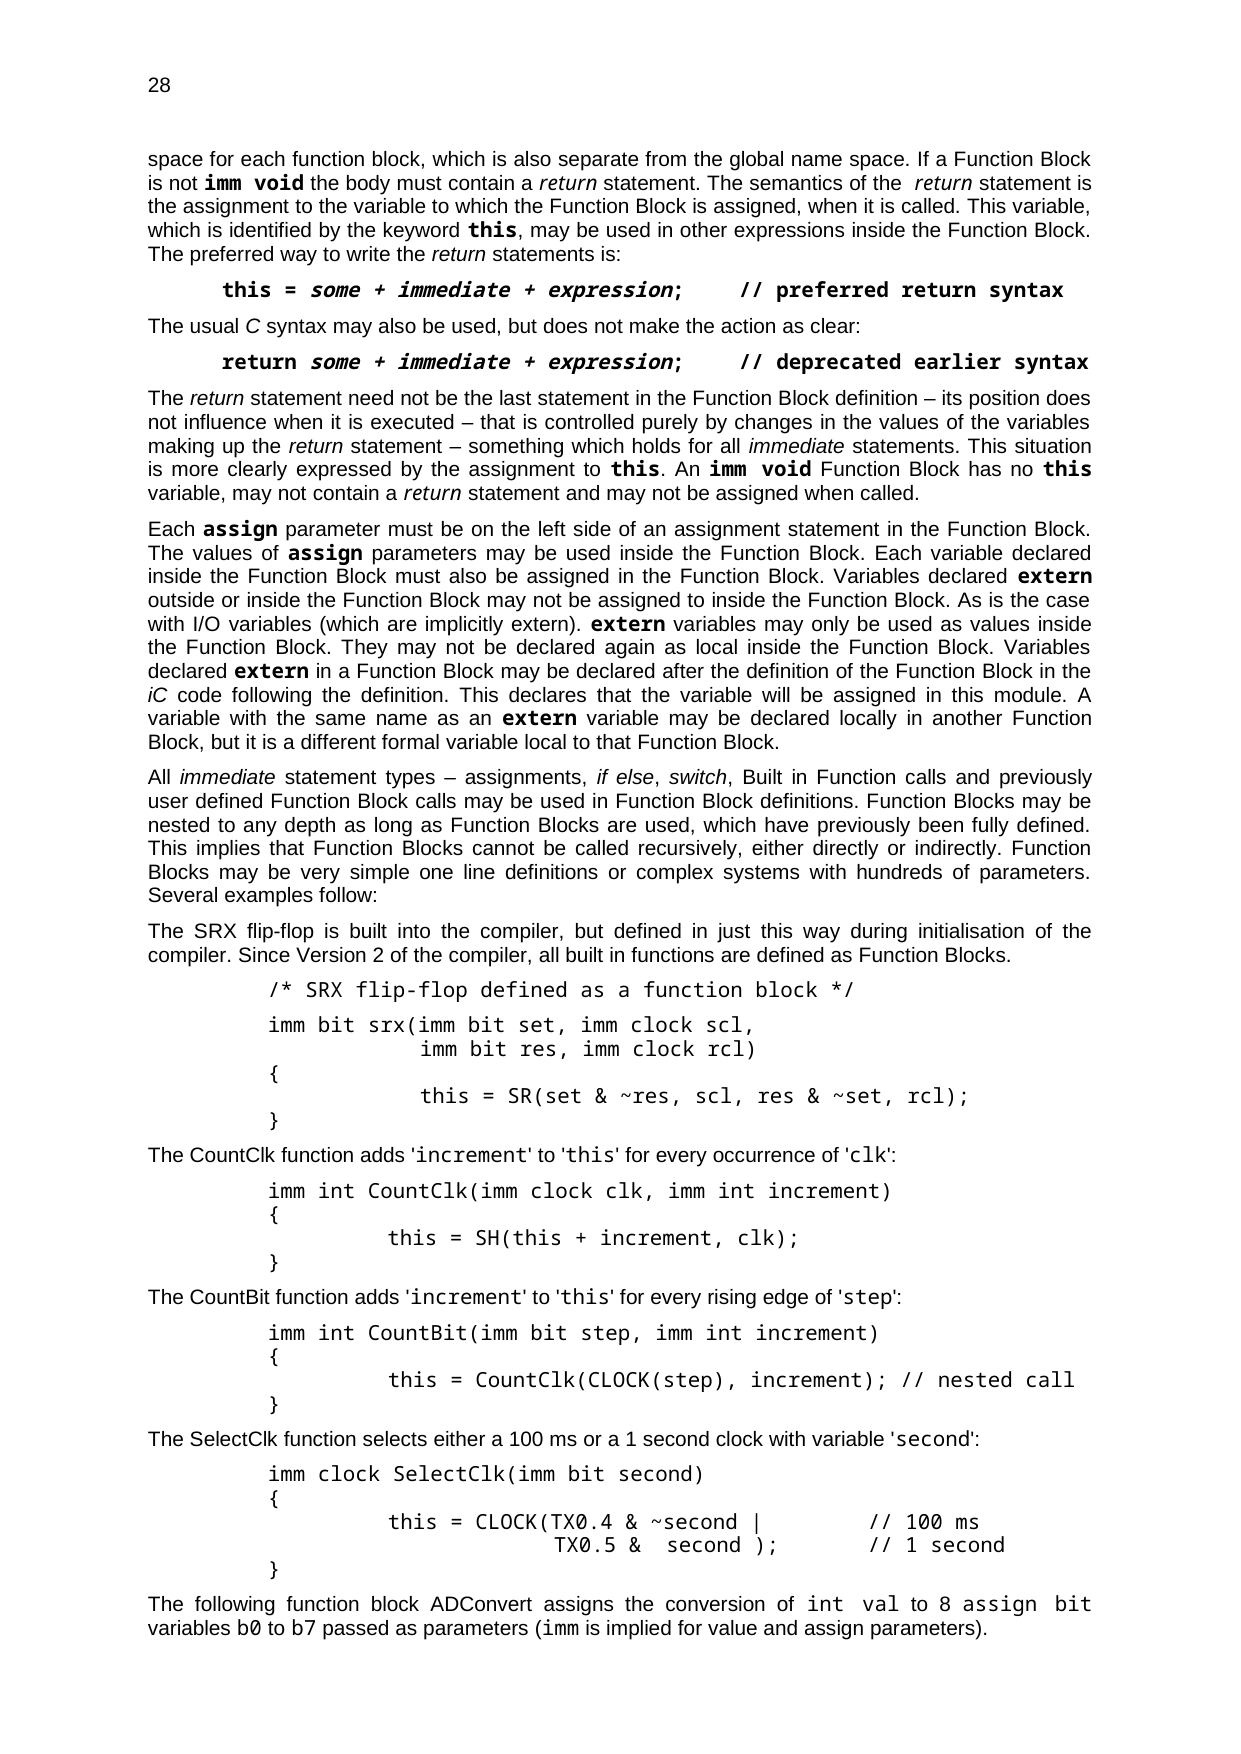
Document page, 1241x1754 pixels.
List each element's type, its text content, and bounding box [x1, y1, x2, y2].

text /* SRX flip-flop defined as a function block */ [268, 978, 1092, 1002]
text The SelectClk function selects either a 100 ms or a 1 second clock with variable 'second': [148, 1427, 1092, 1451]
text The return statement need not be the last statement in the Function Block definition – its position does not influence when it is executed – that is controlled purely by changes in the values of the variables making up the return statement – something which holds for all immediate statements. This situation is more clearly expressed by the assignment to this. An imm void Function Block has no this variable, may not contain a return statement and may not be assigned when called. [148, 387, 1092, 505]
text The following function block ADConvert assigns the conversion of int val to 8 assign bit variables b0 to b7 passed as parameters (imm is implied for value and assign parameters). [148, 1593, 1092, 1640]
text imm clock SelectClk(imm bit second) { this = CLOCK(TX0.4 & ~second | // 100 ms TX0.5 & second ); // 1 second } [268, 1463, 1092, 1581]
text imm bit srx(imm bit set, imm clock scl, imm bit res, imm clock rcl) { this = SR(set & ~res, scl, res & ~set, rcl); } [268, 1014, 1092, 1132]
text The usual C syntax may also be used, but does not make the action as clear: [148, 314, 1092, 338]
text imm int CountBit(imm bit step, imm int increment) { this = CountClk(CLOCK(step), increment); // nested call } [268, 1321, 1092, 1416]
text space for each function block, which is also separate from the global name space. If a Function Block is not imm void the body must contain a return statement. The semantics of the return statement is the assignment to the variable to which the Function Block is assigned, when it is called. This variable, which is identified by the keyword this, may be used in other expressions inside the Function Block. The preferred way to write the return statements is: [148, 148, 1092, 266]
text The SRX flip-flop is built into the compiler, but defined in just this way during initialisation of the compiler. Since Version 2 of the compiler, all built in functions are defined as Function Blocks. [148, 919, 1092, 967]
text The CountBit function adds 'increment' to 'this' for every rising edge of 'step': [148, 1286, 1092, 1309]
text imm int CountClk(imm clock clk, imm int increment) { this = SH(this + increment, clk); } [268, 1179, 1092, 1274]
text return some + immediate + expression; // deprecated earlier syntax [222, 351, 1092, 374]
text this = some + immediate + expression; // preferred return syntax [222, 278, 1092, 302]
text The CountClk function adds 'increment' to 'this' for every occurrence of 'clk': [148, 1144, 1092, 1168]
text Each assign parameter must be on the left side of an assignment statement in the Function Block. The values of assign parameters may be used inside the Function Block. Each variable declared inside the Function Block must also be assigned in the Function Block. Variables declared extern outside or inside the Function Block may not be assigned to inside the Function Block. As is the case with I/O variables (which are implicitly extern). extern variables may only be used as values inside the Function Block. They may not be declared again as local inside the Function Block. Variables declared extern in a Function Block may be declared after the definition of the Function Block in the iC code following the definition. This declares that the variable will be assigned in this module. A variable with the same name as an extern variable may be declared locally in another Function Block, but it is a different formal variable local to that Function Block. [148, 518, 1092, 754]
text All immediate statement types – assignments, if else, switch, Built in Function calls and previously user defined Function Block calls may be used in Function Block definitions. Function Blocks may be nested to any depth as long as Function Blocks are used, which have previously been fully defined. This implies that Function Blocks cannot be called recursively, either directly or indirectly. Function Blocks may be very simple one line definitions or complex systems with hundreds of parameters. Several examples follow: [148, 766, 1092, 908]
